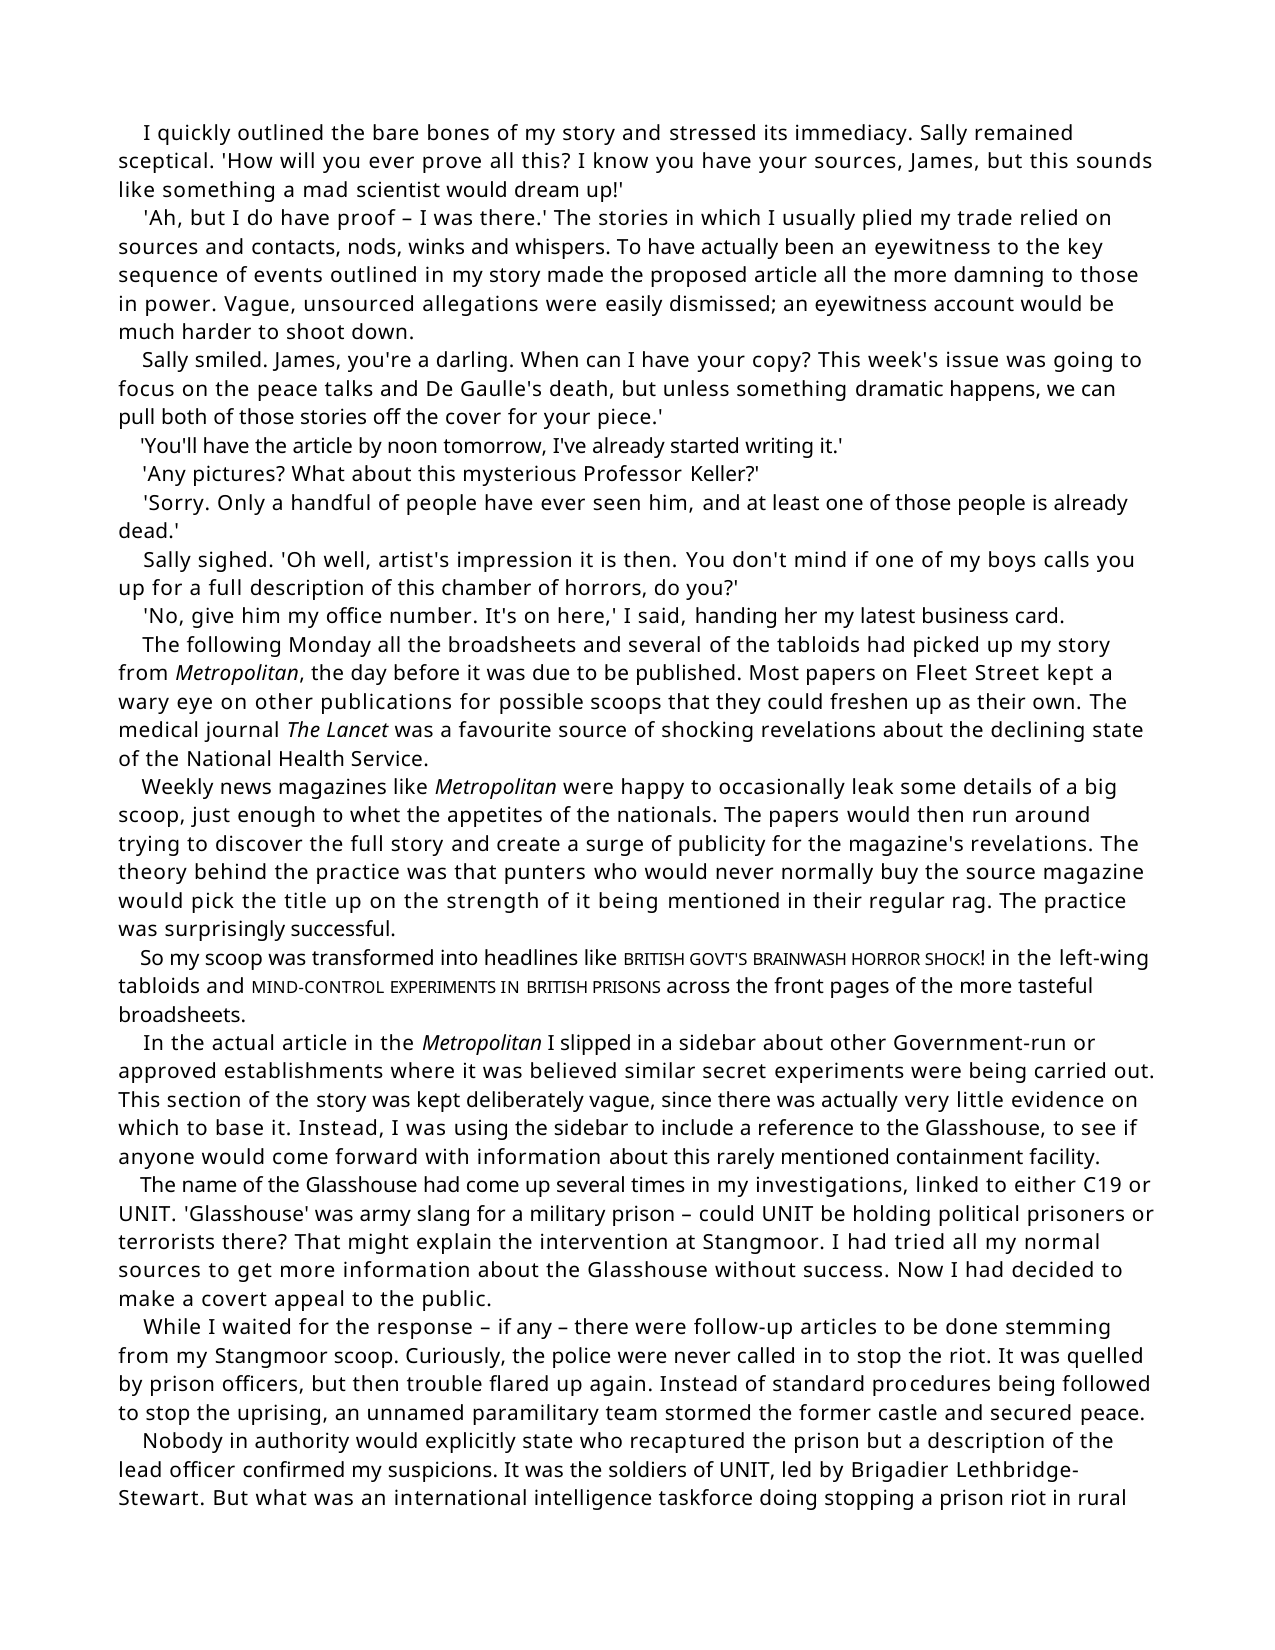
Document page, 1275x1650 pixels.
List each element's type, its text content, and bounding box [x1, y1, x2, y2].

text In the actual article in the Metropolitan I slipped in a sidebar about other Government-run or approved establishments where it was believed similar secret experiments were being carried out. This section of the story was kept deliberately vague, since there was actually very little evidence on which to base it. Instead, I was using the sidebar to include a reference to the Glasshouse, to see if anyone would come forward with information about this rarely mentioned containment facility. [118, 1028, 1157, 1170]
text 'No, give him my office number. It's on here,' I said, handing her my latest business card. [118, 602, 1157, 630]
text I quickly outlined the bare bones of my story and stressed its immediacy. Sally remained sceptical. 'How will you ever prove all this? I know you have your sources, James, but this sounds like something a mad scientist would dream up!' [118, 118, 1157, 203]
text While I waited for the response – if any – there were follow-up articles to be done stemming from my Stangmoor scoop. Curiously, the police were never called in to stop the riot. It was quelled by prison officers, but then trouble flared up again. Instead of standard procedures being followed to stop the uprising, an unnamed paramilitary team stormed the former castle and secured peace. [118, 1312, 1157, 1426]
text So my scoop was transformed into headlines like BRITISH GOVT'S BRAINWASH HORROR SHOCK! in the left-wing tabloids and MIND-CONTROL EXPERIMENTS IN BRITISH PRISONS across the front pages of the more tasteful broadsheets. [118, 943, 1157, 1028]
text Nobody in authority would explicitly state who recaptured the prison but a description of the lead officer confirmed my suspicions. It was the soldiers of UNIT, led by Brigadier Lethbridge-Stewart. But what was an international intelligence taskforce doing stopping a prison riot in rural [118, 1426, 1157, 1512]
text 'Ah, but I do have proof – I was there.' The stories in which I usually plied my trade relied on sources and contacts, nods, winks and whispers. To have actually been an eyewitness to the key sequence of events outlined in my story made the proposed article all the more damning to those in power. Vague, unsourced allegations were easily dismissed; an eyewitness account would be much harder to shoot down. [118, 203, 1157, 346]
text The name of the Glasshouse had come up several times in my investigations, linked to either C19 or UNIT. 'Glasshouse' was army slang for a military prison – could UNIT be holding political prisoners or terrorists there? That might explain the intervention at Stangmoor. I had tried all my normal sources to get more information about the Glasshouse without success. Now I had decided to make a covert appeal to the public. [118, 1170, 1157, 1312]
text The following Monday all the broadsheets and several of the tabloids had picked up my story from Metropolitan, the day before it was due to be published. Most papers on Fleet Street kept a wary eye on other publications for possible scoops that they could freshen up as their own. The medical journal The Lancet was a favourite source of shocking revelations about the declining state of the National Health Service. [118, 630, 1157, 772]
text 'Sorry. Only a handful of people have ever seen him, and at least one of those people is already dead.' [118, 488, 1157, 545]
text Sally sighed. 'Oh well, artist's impression it is then. You don't mind if one of my boys calls you up for a full description of this chamber of horrors, do you?' [118, 545, 1157, 602]
text Weekly news magazines like Metropolitan were happy to occasionally leak some details of a big scoop, just enough to whet the appetites of the nationals. The papers would then run around trying to discover the full story and create a surge of publicity for the magazine's revelations. The theory behind the practice was that punters who would never normally buy the source magazine would pick the title up on the strength of it being mentioned in their regular rag. The practice was surprisingly successful. [118, 772, 1157, 943]
text 'You'll have the article by noon tomorrow, I've already started writing it.' [118, 431, 1157, 459]
text Sally smiled. James, you're a darling. When can I have your copy? This week's issue was going to focus on the peace talks and De Gaulle's death, but unless something dramatic happens, we can pull both of those stories off the cover for your piece.' [118, 346, 1157, 431]
text 'Any pictures? What about this mysterious Professor Keller?' [118, 459, 1157, 488]
